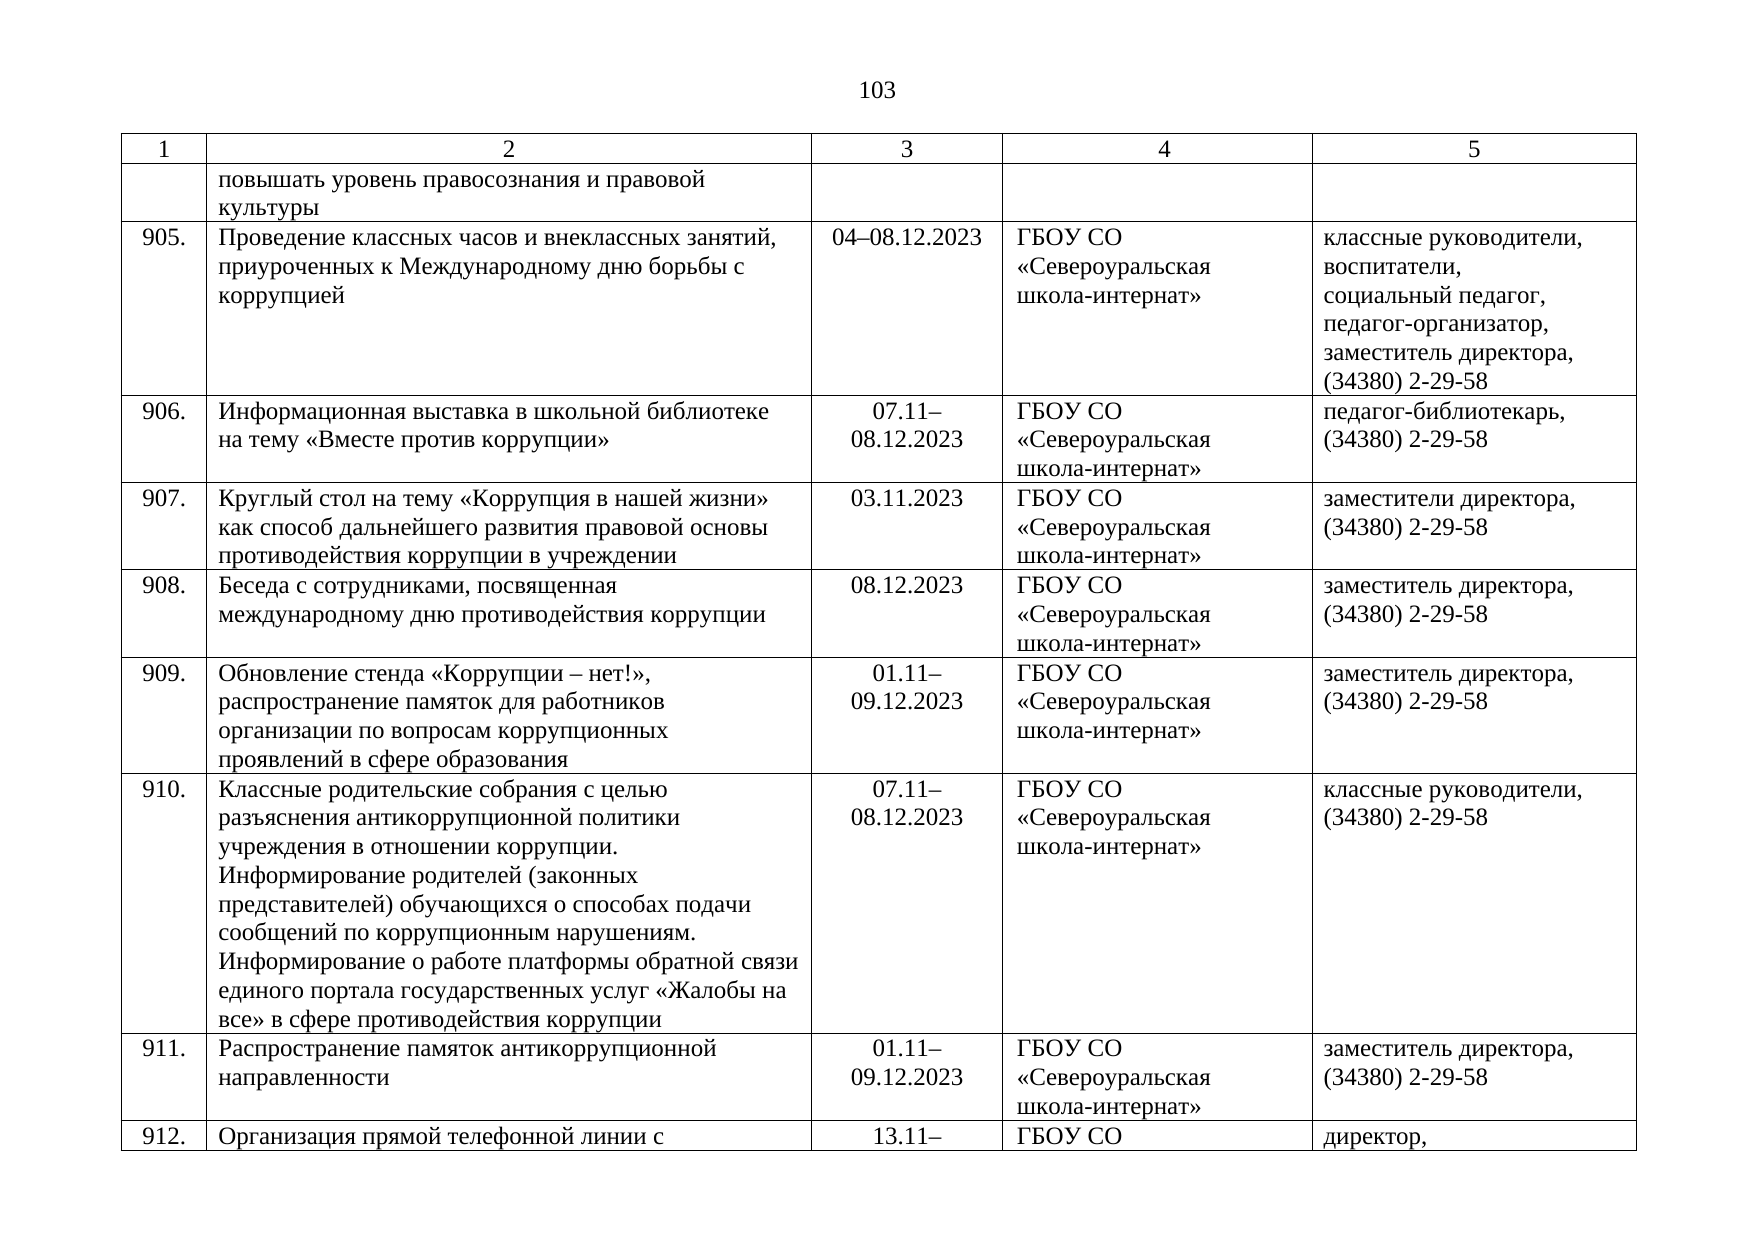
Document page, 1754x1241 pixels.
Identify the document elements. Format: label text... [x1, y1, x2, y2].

table_cell [117, 482, 121, 569]
table_cell [117, 657, 121, 773]
table_cell заместитель директора, (34380) 2-29-58 [1313, 570, 1636, 657]
table_cell [122, 1034, 206, 1120]
table_cell [117, 1033, 121, 1120]
table_cell [122, 570, 206, 657]
table_cell 07.11– 08.12.2023 [812, 396, 1002, 482]
table_cell 08.12.2023 [812, 570, 1002, 657]
table_cell классные руководители, воспитатели, социальный педагог, педагог-организатор, заместитель директора, (34380) 2-29-58 [1313, 222, 1636, 395]
table_cell классные руководители, (34380) 2-29-58 [1313, 774, 1636, 1032]
table_cell ГБОУ СО «Североуральская школа-интернат» [1003, 483, 1312, 569]
table_cell ГБОУ СО «Североуральская школа-интернат» [1003, 396, 1312, 482]
table_cell [117, 569, 121, 657]
table_cell [1003, 164, 1312, 221]
table_cell [122, 483, 206, 569]
table_cell [1313, 164, 1636, 221]
table_cell Проведение классных часов и внеклассных занятий, приуроченных к Международному дню борьбы с коррупцией [207, 222, 811, 395]
table_cell ГБОУ СО «Североуральская школа-интернат» [1003, 658, 1312, 773]
table_header [117, 133, 121, 163]
table_header 1 [122, 134, 206, 163]
table_cell [812, 164, 1002, 221]
table_cell ГБОУ СО [1003, 1121, 1312, 1149]
table_cell [122, 658, 206, 773]
table_cell повышать уровень правосознания и правовой культуры [207, 164, 811, 221]
table_cell [117, 1120, 121, 1149]
table_cell 01.11– 09.12.2023 [812, 658, 1002, 773]
table_cell [122, 774, 206, 1032]
table_cell ГБОУ СО «Североуральская школа-интернат» [1003, 570, 1312, 657]
table_cell 13.11– [812, 1121, 1002, 1149]
table_header 2 [207, 134, 811, 163]
table_cell [122, 1121, 206, 1149]
table_cell 03.11.2023 [812, 483, 1002, 569]
table_header 4 [1003, 134, 1312, 163]
table_cell заместитель директора, (34380) 2-29-58 [1313, 1034, 1636, 1120]
table_cell Беседа с сотрудниками, посвященная международному дню противодействия коррупции [207, 570, 811, 657]
table_cell Распространение памяток антикоррупционной направленности [207, 1034, 811, 1120]
table_cell [117, 395, 121, 482]
table_cell [117, 221, 121, 395]
table_cell [117, 773, 121, 1032]
table_cell ГБОУ СО «Североуральская школа-интернат» [1003, 222, 1312, 395]
table_cell [122, 396, 206, 482]
table_cell Обновление стенда «Коррупции – нет!», распространение памяток для работников организации по вопросам коррупционных проявлений в сфере образования [207, 658, 811, 773]
table_cell [122, 164, 206, 221]
table_cell 04–08.12.2023 [812, 222, 1002, 395]
table_cell директор, [1313, 1121, 1636, 1149]
table_cell ГБОУ СО «Североуральская школа-интернат» [1003, 774, 1312, 1032]
table_header 5 [1313, 134, 1636, 163]
table_cell 07.11–08.12.2023 [812, 774, 1002, 1032]
table_cell 01.11–09.12.2023 [812, 1034, 1002, 1120]
table_cell [117, 163, 121, 221]
table_cell Организация прямой телефонной линии с [207, 1121, 811, 1149]
table_header 3 [812, 134, 1002, 163]
table_cell заместитель директора, (34380) 2-29-58 [1313, 658, 1636, 773]
table_cell Информационная выставка в школьной библиотеке на тему «Вместе против коррупции» [207, 396, 811, 482]
table_cell заместители директора, (34380) 2-29-58 [1313, 483, 1636, 569]
table_cell педагог-библиотекарь, (34380) 2-29-58 [1313, 396, 1636, 482]
table_cell Круглый стол на тему «Коррупция в нашей жизни» как способ дальнейшего развития правовой основы противодействия коррупции в учреждении [207, 483, 811, 569]
table_cell [122, 222, 206, 395]
table_cell ГБОУ СО «Североуральская школа-интернат» [1003, 1034, 1312, 1120]
table_cell Классные родительские собрания с целью разъяснения антикоррупционной политики учреждения в отношении коррупции. Информирование родителей (законных представителей) обучающихся о способах подачи сообщений по коррупционным нарушениям. Информирование о работе платформы обратной связи единого портала государственных услуг «Жалобы на все» в сфере противодействия коррупции [207, 774, 811, 1032]
